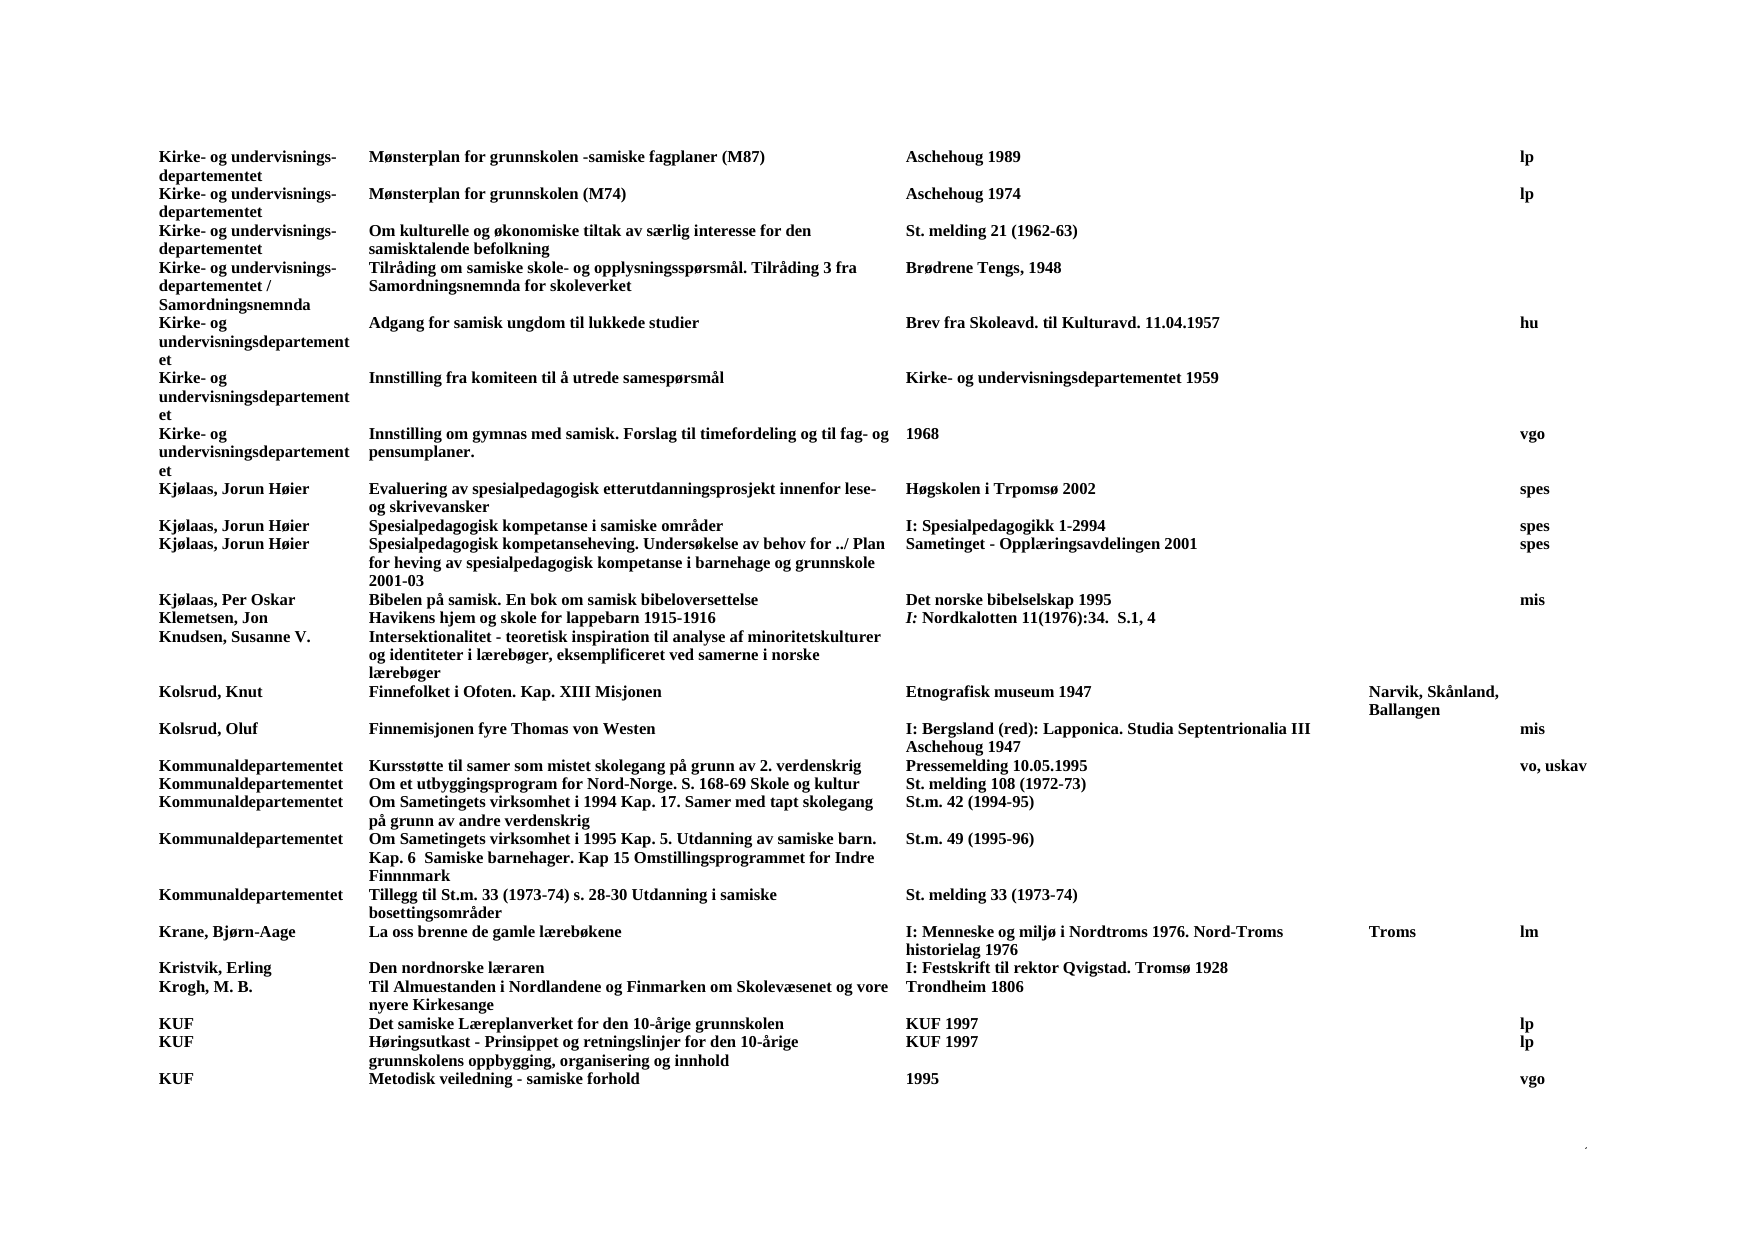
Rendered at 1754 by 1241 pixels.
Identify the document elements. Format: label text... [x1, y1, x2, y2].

table_cell [1361, 148, 1512, 184]
table_cell Om Sametingets virksomhet i 1995 Kap. 5. Utdanning av samiske barn. Kap. 6 Samiske barnehager. Kap 15 Omstillingsprogrammet for Indre Finnnmark [361, 830, 898, 885]
table_cell [1513, 775, 1606, 793]
table_cell I: Festskrift til rektor Qvigstad. Tromsø 1928 [898, 959, 1361, 977]
table_cell lp [1513, 185, 1606, 221]
table_cell Den nordnorske læraren [361, 959, 898, 977]
table_cell spes [1513, 516, 1606, 535]
table_cell [1361, 369, 1512, 424]
table_cell [1513, 221, 1606, 258]
table_cell Aschehoug 1989 [898, 148, 1361, 184]
table_cell Spesialpedagogisk kompetanseheving. Undersøkelse av behov for ../ Plan for heving av spesialpedagogisk kompetanse i barnehage og grunnskole 2001-03 [361, 535, 898, 590]
table_cell [898, 627, 1361, 682]
table_cell [1361, 480, 1512, 516]
table_cell [1513, 369, 1606, 424]
table_cell lp [1513, 148, 1606, 184]
table_cell Kristvik, Erling [151, 959, 361, 977]
table_cell [1361, 885, 1512, 922]
table_cell vgo [1513, 424, 1606, 479]
table_cell Innstilling fra komiteen til å utrede samespørsmål [361, 369, 898, 424]
table_cell Spesialpedagogisk kompetanse i samiske områder [361, 516, 898, 535]
table_cell [1361, 258, 1512, 314]
table_cell Kolsrud, Knut [151, 683, 361, 719]
table_cell Krane, Bjørn-Aage [151, 922, 361, 959]
table_cell Sametinget - Opplæringsavdelingen 2001 [898, 535, 1361, 590]
table_cell hu [1513, 314, 1606, 369]
table_cell [1361, 959, 1512, 977]
table_cell KUF [151, 1014, 361, 1033]
table_cell St. melding 21 (1962-63) [898, 221, 1361, 258]
table_cell mis [1513, 719, 1606, 756]
table_cell [1513, 978, 1606, 1014]
table_cell Intersektionalitet - teoretisk inspiration til analyse af minoritetskulturer og identiteter i lærebøger, eksemplificeret ved samerne i norske lærebøger [361, 627, 898, 682]
table_cell Mønsterplan for grunnskolen (M74) [361, 185, 898, 221]
table_cell lm [1513, 922, 1606, 959]
table_cell mis [1513, 590, 1606, 609]
table_cell Kjølaas, Per Oskar [151, 590, 361, 609]
table_cell 1968 [898, 424, 1361, 479]
table_cell [1361, 535, 1512, 590]
table_cell Krogh, M. B. [151, 978, 361, 1014]
table_cell Finnemisjonen fyre Thomas von Westen [361, 719, 898, 756]
table_cell Kommunaldepartementet [151, 885, 361, 922]
table_cell vo, uskav [1513, 756, 1606, 774]
table_cell [1361, 185, 1512, 221]
table_cell lp [1513, 1014, 1606, 1033]
table_cell Kirke- og undervisningsdepartementet 1959 [898, 369, 1361, 424]
table_cell Kirke- og undervisnings-departementet / Samordningsnemnda [151, 258, 361, 314]
table_cell Bibelen på samisk. En bok om samisk bibeloversettelse [361, 590, 898, 609]
table_cell Narvik, Skånland, Ballangen [1361, 683, 1512, 719]
table_cell Det norske bibelselskap 1995 [898, 590, 1361, 609]
table_cell KUF [151, 1033, 361, 1069]
table_cell Troms [1361, 922, 1512, 959]
table_cell KUF 1997 [898, 1033, 1361, 1069]
table_cell La oss brenne de gamle lærebøkene [361, 922, 898, 959]
table_cell lp [1513, 1033, 1606, 1069]
table_cell [1361, 830, 1512, 885]
table_cell Kjølaas, Jorun Høier [151, 516, 361, 535]
table_cell Kommunaldepartementet [151, 775, 361, 793]
table_cell [1361, 1014, 1512, 1033]
table_cell Brev fra Skoleavd. til Kulturavd. 11.04.1957 [898, 314, 1361, 369]
table_cell Pressemelding 10.05.1995 [898, 756, 1361, 774]
table_cell [1361, 590, 1512, 609]
table_cell Kirke- og undervisnings-departementet [151, 148, 361, 184]
table_cell Innstilling om gymnas med samisk. Forslag til timefordeling og til fag- og pensumplaner. [361, 424, 898, 479]
table_cell KUF 1997 [898, 1014, 1361, 1033]
table_cell Evaluering av spesialpedagogisk etterutdanningsprosjekt innenfor lese- og skrivevansker [361, 480, 898, 516]
table_cell Brødrene Tengs, 1948 [898, 258, 1361, 314]
table_cell Høgskolen i Trpomsø 2002 [898, 480, 1361, 516]
table_cell Tilråding om samiske skole- og opplysningsspørsmål. Tilråding 3 fra Samordningsnemnda for skoleverket [361, 258, 898, 314]
table_cell Til Almuestanden i Nordlandene og Finmarken om Skolevæsenet og vore nyere Kirkesange [361, 978, 898, 1014]
table_cell [1361, 609, 1512, 627]
table_cell [1513, 959, 1606, 977]
table_cell [1361, 424, 1512, 479]
table_cell Om kulturelle og økonomiske tiltak av særlig interesse for den samisktalende befolkning [361, 221, 898, 258]
table_cell Aschehoug 1974 [898, 185, 1361, 221]
table_cell [1513, 609, 1606, 627]
table_cell [1361, 719, 1512, 756]
table_cell Om Sametingets virksomhet i 1994 Kap. 17. Samer med tapt skolegang på grunn av andre verdenskrig [361, 793, 898, 830]
table_cell [1361, 1070, 1512, 1088]
table_cell Om et utbyggingsprogram for Nord-Norge. S. 168-69 Skole og kultur [361, 775, 898, 793]
table_cell Høringsutkast - Prinsippet og retningslinjer for den 10-årige grunnskolens oppbygging, organisering og innhold [361, 1033, 898, 1069]
table_cell Kommunaldepartementet [151, 793, 361, 830]
table_cell [1513, 258, 1606, 314]
table_cell [1361, 516, 1512, 535]
table_cell Havikens hjem og skole for lappebarn 1915-1916 [361, 609, 898, 627]
table_cell Kirke- og undervisnings-departementet [151, 221, 361, 258]
table_cell [1513, 683, 1606, 719]
table_cell [1361, 756, 1512, 774]
table_cell vgo [1513, 1070, 1606, 1088]
table_cell Tillegg til St.m. 33 (1973-74) s. 28-30 Utdanning i samiske bosettingsområder [361, 885, 898, 922]
table_cell I: Bergsland (red): Lapponica. Studia Septentrionalia III Aschehoug 1947 [898, 719, 1361, 756]
table_cell I: Menneske og miljø i Nordtroms 1976. Nord-Troms historielag 1976 [898, 922, 1361, 959]
table_cell St.m. 49 (1995-96) [898, 830, 1361, 885]
table_cell Trondheim 1806 [898, 978, 1361, 1014]
table_cell Kirke- og undervisningsdepartementet [151, 314, 361, 369]
table_cell Kirke- og undervisningsdepartementet [151, 369, 361, 424]
table_cell spes [1513, 480, 1606, 516]
table_cell 1995 [898, 1070, 1361, 1088]
table_cell Kjølaas, Jorun Høier [151, 535, 361, 590]
table_cell Kommunaldepartementet [151, 830, 361, 885]
table_cell [1513, 885, 1606, 922]
table_cell Kirke- og undervisningsdepartementet [151, 424, 361, 479]
table_cell Adgang for samisk ungdom til lukkede studier [361, 314, 898, 369]
table_cell Finnefolket i Ofoten. Kap. XIII Misjonen [361, 683, 898, 719]
table_cell Etnografisk museum 1947 [898, 683, 1361, 719]
table_cell Metodisk veiledning - samiske forhold [361, 1070, 898, 1088]
table_cell Kursstøtte til samer som mistet skolegang på grunn av 2. verdenskrig [361, 756, 898, 774]
table_cell Mønsterplan for grunnskolen -samiske fagplaner (M87) [361, 148, 898, 184]
table_cell I: Nordkalotten 11(1976):34. S.1, 4 [898, 609, 1361, 627]
table_cell Kommunaldepartementet [151, 756, 361, 774]
table_cell Knudsen, Susanne V. [151, 627, 361, 682]
table_cell St.m. 42 (1994-95) [898, 793, 1361, 830]
table_cell [1361, 627, 1512, 682]
table_cell Kolsrud, Oluf [151, 719, 361, 756]
table_cell Kjølaas, Jorun Høier [151, 480, 361, 516]
table_cell spes [1513, 535, 1606, 590]
table_cell Klemetsen, Jon [151, 609, 361, 627]
table_cell [1513, 627, 1606, 682]
table_cell [1361, 793, 1512, 830]
table_cell [1513, 793, 1606, 830]
table_cell Det samiske Læreplanverket for den 10-årige grunnskolen [361, 1014, 898, 1033]
table_cell KUF [151, 1070, 361, 1088]
table_cell St. melding 33 (1973-74) [898, 885, 1361, 922]
table_cell [1361, 314, 1512, 369]
table_cell [1361, 978, 1512, 1014]
table_cell St. melding 108 (1972-73) [898, 775, 1361, 793]
table_cell [1513, 830, 1606, 885]
table_cell Kirke- og undervisnings-departementet [151, 185, 361, 221]
table_cell [1361, 1033, 1512, 1069]
table_cell [1361, 775, 1512, 793]
table_cell [1361, 221, 1512, 258]
table_cell I: Spesialpedagogikk 1-2994 [898, 516, 1361, 535]
